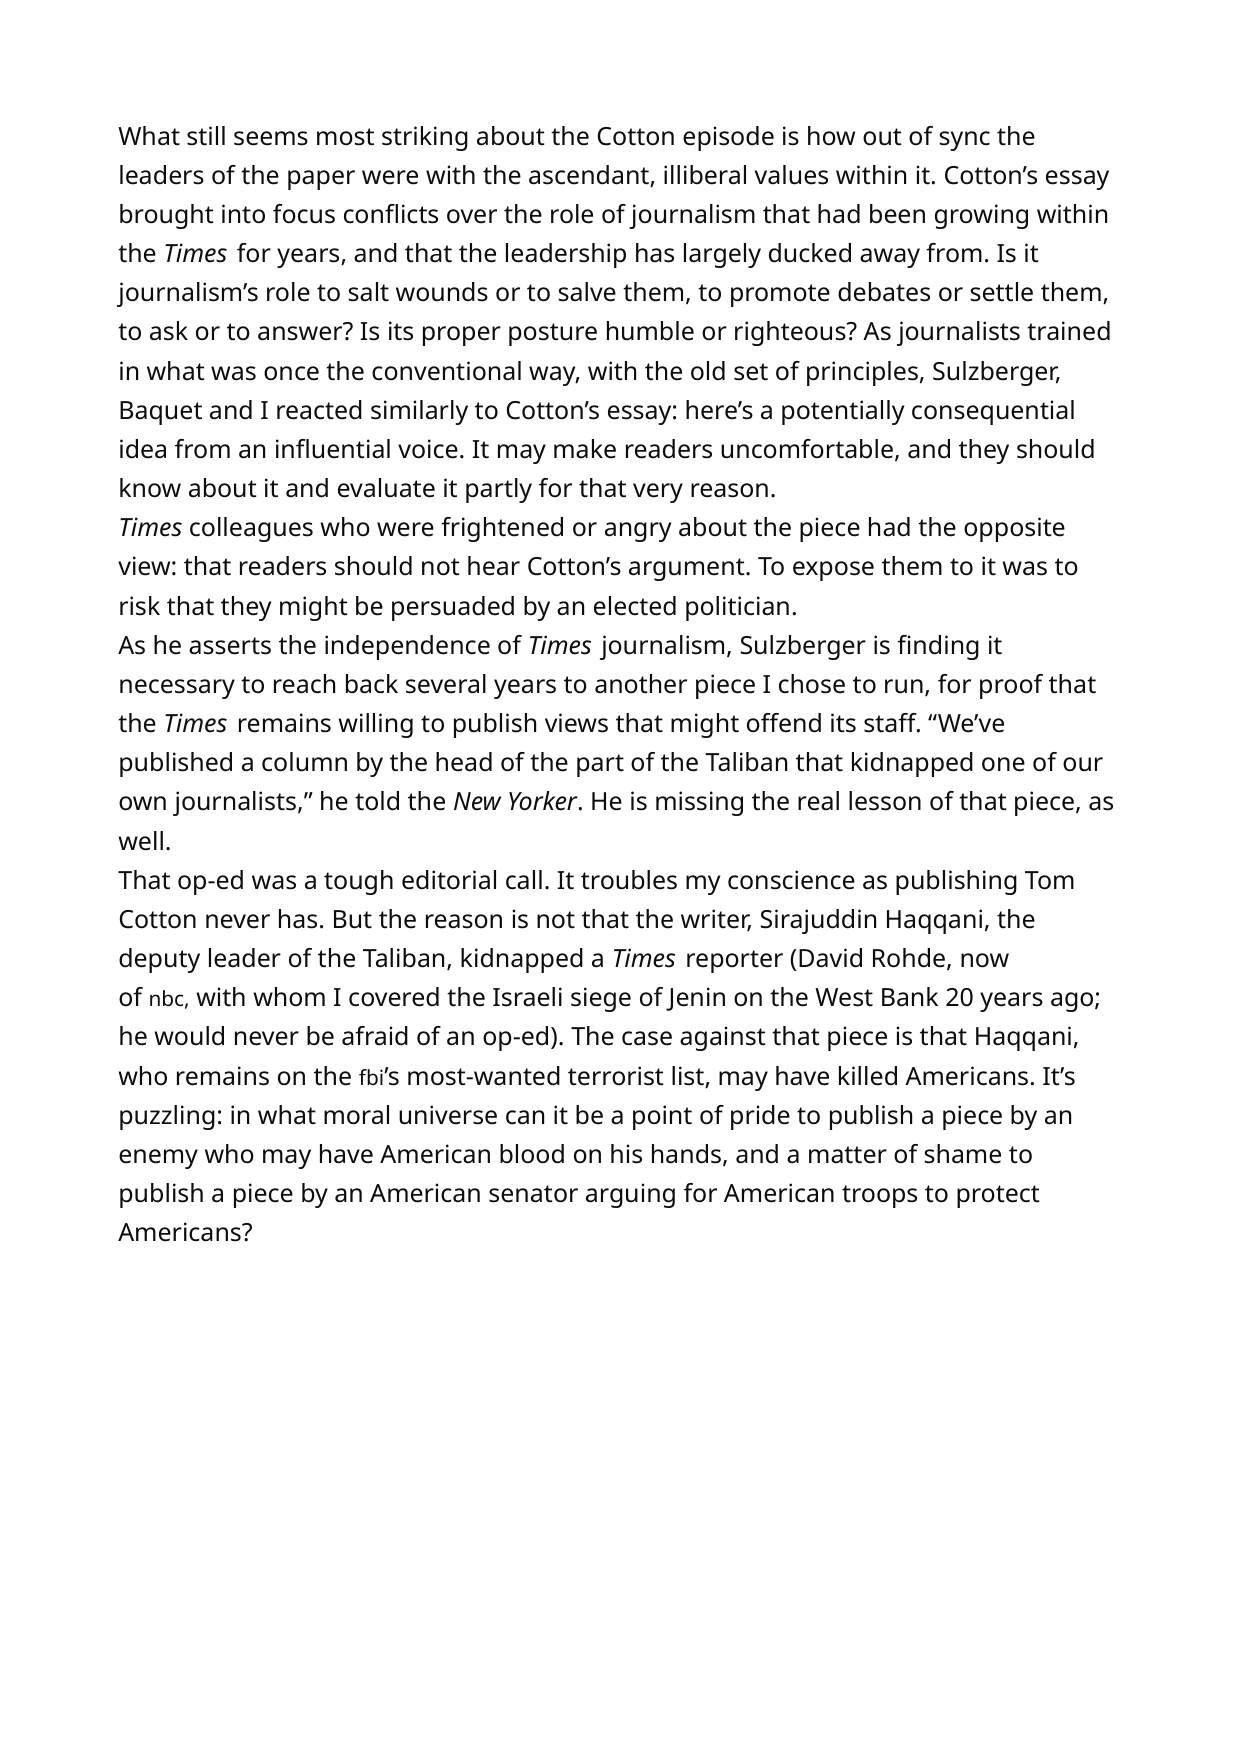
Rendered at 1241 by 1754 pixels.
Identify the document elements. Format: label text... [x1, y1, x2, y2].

text Times colleagues who were frightened or angry about the piece had the opposite view: that readers should not hear Cotton’s argument. To expose them to it was to risk that they might be persuaded by an elected politician. [118, 510, 1122, 622]
text As he asserts the independence of Times journalism, Sulzberger is finding it necessary to reach back several years to another piece I chose to run, for proof that the Times remains willing to publish views that might offend its staff. “We’ve published a column by the head of the part of the Taliban that kidnapped one of our own journalists,” he told the New Yorker. He is missing the real lesson of that piece, as well. [118, 627, 1122, 857]
text That op-ed was a tough editorial call. It troubles my conscience as publishing Tom Cotton never has. But the reason is not that the writer, Sirajuddin Haqqani, the deputy leader of the Taliban, kidnapped a Times reporter (David Rohde, now of nbc, with whom I covered the Israeli siege of Jenin on the West Bank 20 years ago; he would never be afraid of an op-ed). The case against that piece is that Haqqani, who remains on the fbi’s most-wanted terrorist list, may have killed Americans. It’s puzzling: in what moral universe can it be a point of pride to publish a piece by an enemy who may have American blood on his hands, and a matter of shame to publish a piece by an American senator arguing for American troops to protect Americans? [118, 862, 1122, 1249]
text What still seems most striking about the Cotton episode is how out of sync the leaders of the paper were with the ascendant, illiberal values within it. Cotton’s essay brought into focus conflicts over the role of journalism that had been growing within the Times for years, and that the leadership has largely ducked away from. Is it journalism’s role to salt wounds or to salve them, to promote debates or settle them, to ask or to answer? Is its proper posture humble or righteous? As journalists trained in what was once the conventional way, with the old set of principles, Sulzberger, Baquet and I reacted similarly to Cotton’s essay: here’s a potentially consequential idea from an influential voice. It may make readers uncomfortable, and they should know about it and evaluate it partly for that very reason. [118, 118, 1122, 505]
